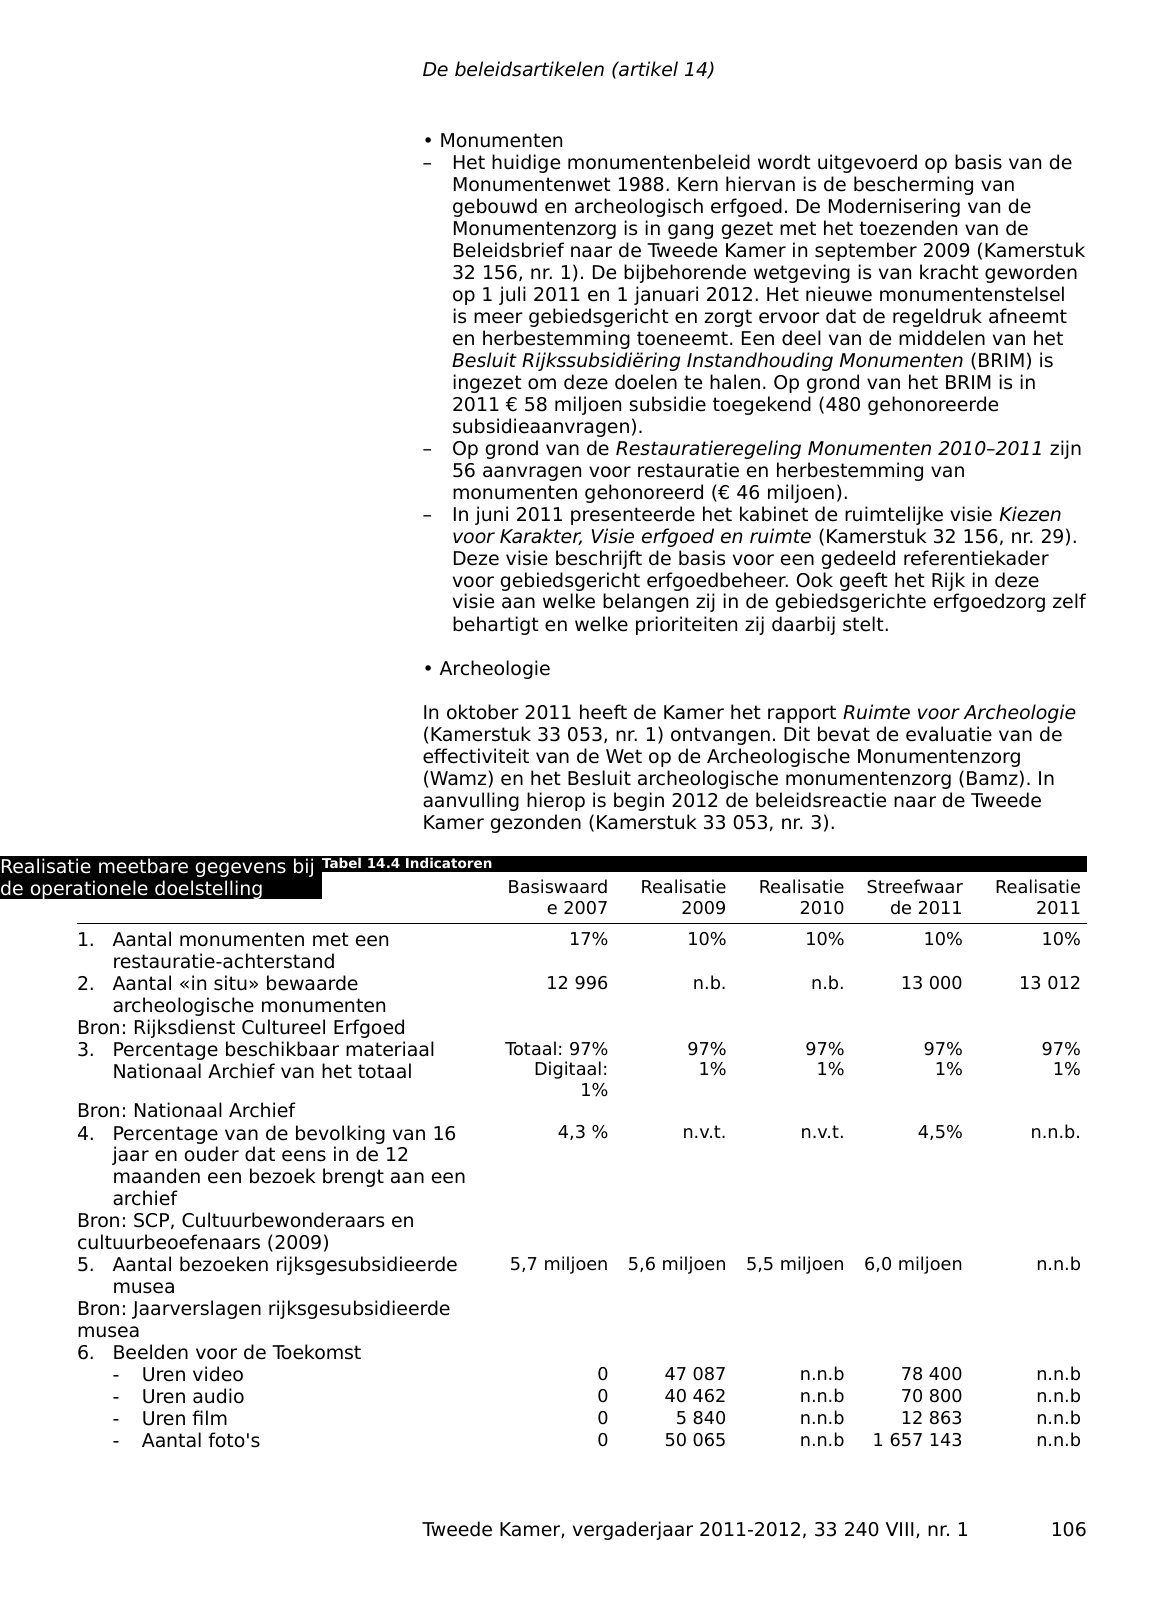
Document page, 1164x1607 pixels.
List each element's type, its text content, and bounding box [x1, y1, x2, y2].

table_cell [969, 1342, 1087, 1364]
table_cell 4. [77, 1123, 106, 1210]
table_cell [969, 1298, 1087, 1342]
table_cell n.n.b. [969, 1123, 1087, 1210]
table_cell n.n.b [969, 1408, 1087, 1430]
table_cell [850, 1342, 968, 1364]
table_cell Streefwaarde 2011 [850, 872, 968, 923]
table_cell 5. [77, 1254, 106, 1298]
table_cell Bron: SCP, Cultuurbewonderaars en cultuurbeoefenaars (2009) [77, 1210, 496, 1254]
table_cell [614, 1017, 732, 1038]
table_cell [614, 1298, 732, 1342]
table_cell [850, 1100, 968, 1122]
table_cell [496, 1017, 614, 1038]
table_cell 10% [614, 924, 732, 973]
table_cell n.n.b [732, 1408, 850, 1430]
table_cell 6. [77, 1342, 106, 1364]
table_cell - [106, 1430, 136, 1452]
table_cell 3. [77, 1039, 106, 1100]
table_cell 70 800 [850, 1386, 968, 1408]
table_cell - [106, 1408, 136, 1430]
table_cell Aantal «in situ» bewaarde archeologische monumenten [106, 973, 496, 1017]
table_cell 6,0 miljoen [850, 1254, 968, 1298]
table_cell 97% 1% [969, 1039, 1087, 1100]
table_cell [732, 1210, 850, 1254]
table_cell 2. [77, 973, 106, 1017]
table_cell 10% [850, 924, 968, 973]
table_cell 5 840 [614, 1408, 732, 1430]
table_cell [496, 1342, 614, 1364]
table_cell 13 000 [850, 973, 968, 1017]
table_cell 0 [496, 1386, 614, 1408]
table_cell 4,3 % [496, 1123, 614, 1210]
table_cell Realisatie 2011 [969, 872, 1087, 923]
table_cell [77, 872, 496, 923]
table_cell [77, 1408, 106, 1430]
table_cell [969, 1017, 1087, 1038]
table_cell 12 996 [496, 973, 614, 1017]
table_cell [732, 1100, 850, 1122]
table_cell [732, 1017, 850, 1038]
table_cell 50 065 [614, 1430, 732, 1452]
table_cell [732, 1342, 850, 1364]
text – Het huidige monumentenbeleid wordt uitgevoerd op basis van de Monumentenwet 1988. Kern hiervan is de bescherming van gebouwd en archeologisch erfgoed. De Modernisering van de Monumentenzorg is in gang gezet met het toezenden van de Beleidsbrief naar de Tweede Kamer in september 2009 (Kamerstuk 32 156, nr. 1). De bijbehorende wetgeving is van kracht geworden op 1 juli 2011 en 1 januari 2012. Het nieuwe monumentenstelsel is meer gebiedsgericht en zorgt ervoor dat de regeldruk afneemt en herbestemming toeneemt. Een deel van de middelen van het Besluit Rijkssubsidiëring Instandhouding Monumenten (BRIM) is ingezet om deze doelen te halen. Op grond van het BRIM is in 2011 € 58 miljoen subsidie toegekend (480 gehonoreerde subsidieaanvragen). [422, 152, 1087, 438]
subtitle • Archeologie [422, 658, 1087, 679]
table_cell [614, 1100, 732, 1122]
table_cell 97% 1% [732, 1039, 850, 1100]
table_cell Bron: Jaarverslagen rijksgesubsidieerde musea [77, 1298, 496, 1342]
table_cell n.n.b [732, 1386, 850, 1408]
table_cell 4,5% [850, 1123, 968, 1210]
table_header Tabel 14.4 Indicatoren [0, 856, 1087, 899]
text In oktober 2011 heeft de Kamer het rapport Ruimte voor Archeologie (Kamerstuk 33 053, nr. 1) ontvangen. Dit bevat de evaluatie van de effectiviteit van de Wet op de Archeologische Monumentenzorg (Wamz) en het Besluit archeologische monumentenzorg (Bamz). In aanvulling hierop is begin 2012 de beleidsreactie naar de Tweede Kamer gezonden (Kamerstuk 33 053, nr. 3). [422, 702, 1087, 834]
table_cell Uren audio [136, 1386, 496, 1408]
table_cell 1. [77, 924, 106, 973]
table_cell 10% [969, 924, 1087, 973]
table_cell n.n.b [969, 1430, 1087, 1452]
table_cell [496, 1100, 614, 1122]
table_cell 10% [732, 924, 850, 973]
table_cell Uren film [136, 1408, 496, 1430]
table_cell 78 400 [850, 1364, 968, 1386]
table_cell n.n.b [969, 1364, 1087, 1386]
table_cell 97% 1% [614, 1039, 732, 1100]
table_cell Bron: Rijksdienst Cultureel Erfgoed [77, 1017, 496, 1038]
text – Op grond van de Restauratieregeling Monumenten 2010–2011 zijn 56 aanvragen voor restauratie en herbestemming van monumenten gehonoreerd (€ 46 miljoen). [422, 438, 1087, 503]
table_cell [850, 1017, 968, 1038]
table_cell [614, 1210, 732, 1254]
table_cell Aantal bezoeken rijksgesubsidieerde musea [106, 1254, 496, 1298]
table_cell [614, 1342, 732, 1364]
table_cell n.v.t. [614, 1123, 732, 1210]
table_cell n.n.b [732, 1364, 850, 1386]
table_cell - [106, 1364, 136, 1386]
table_cell n.v.t. [732, 1123, 850, 1210]
table_cell Beelden voor de Toekomst [106, 1342, 496, 1364]
table_cell 40 462 [614, 1386, 732, 1408]
table_cell 0 [496, 1408, 614, 1430]
table_cell [850, 1298, 968, 1342]
table_cell 17% [496, 924, 614, 973]
table_cell [850, 1210, 968, 1254]
table_cell n.n.b [969, 1386, 1087, 1408]
table_cell - [106, 1386, 136, 1408]
table_cell [732, 1298, 850, 1342]
subtitle • Monumenten [422, 130, 1087, 152]
table_cell 47 087 [614, 1364, 732, 1386]
table_cell [496, 1298, 614, 1342]
table_cell Basiswaarde 2007 [496, 872, 614, 923]
table_cell Realisatie 2009 [614, 872, 732, 923]
table_cell Bron: Nationaal Archief [77, 1100, 496, 1122]
table_cell Percentage van de bevolking van 16 jaar en ouder dat eens in de 12 maanden een bezoek brengt aan een archief [106, 1123, 496, 1210]
table_cell Totaal: 97% Digitaal: 1% [496, 1039, 614, 1100]
table_cell 97% 1% [850, 1039, 968, 1100]
table_cell Aantal foto's [136, 1430, 496, 1452]
table_cell n.n.b [969, 1254, 1087, 1298]
table_cell [77, 1386, 106, 1408]
table_cell [496, 1210, 614, 1254]
table_cell Uren video [136, 1364, 496, 1386]
table_cell 5,7 miljoen [496, 1254, 614, 1298]
table_cell [77, 1364, 106, 1386]
table_cell n.n.b [732, 1430, 850, 1452]
table_cell n.b. [614, 973, 732, 1017]
table_cell 5,6 miljoen [614, 1254, 732, 1298]
text – In juni 2011 presenteerde het kabinet de ruimtelijke visie Kiezen voor Karakter, Visie erfgoed en ruimte (Kamerstuk 32 156, nr. 29). Deze visie beschrijft de basis voor een gedeeld referentiekader voor gebiedsgericht erfgoedbeheer. Ook geeft het Rijk in deze visie aan welke belangen zij in de gebiedsgerichte erfgoedzorg zelf behartigt en welke prioriteiten zij daarbij stelt. [422, 503, 1087, 635]
table_cell Realisatie 2010 [732, 872, 850, 923]
table_cell Aantal monumenten met een restauratie-achterstand [106, 924, 496, 973]
table_cell 12 863 [850, 1408, 968, 1430]
table_cell n.b. [732, 973, 850, 1017]
table_cell 1 657 143 [850, 1430, 968, 1452]
table_cell Percentage beschikbaar materiaal Nationaal Archief van het totaal [106, 1039, 496, 1100]
table_cell [969, 1100, 1087, 1122]
table_cell 13 012 [969, 973, 1087, 1017]
table_cell 0 [496, 1364, 614, 1386]
table_cell 0 [496, 1430, 614, 1452]
table_cell 5,5 miljoen [732, 1254, 850, 1298]
table_cell [969, 1210, 1087, 1254]
table_cell [77, 1430, 106, 1452]
